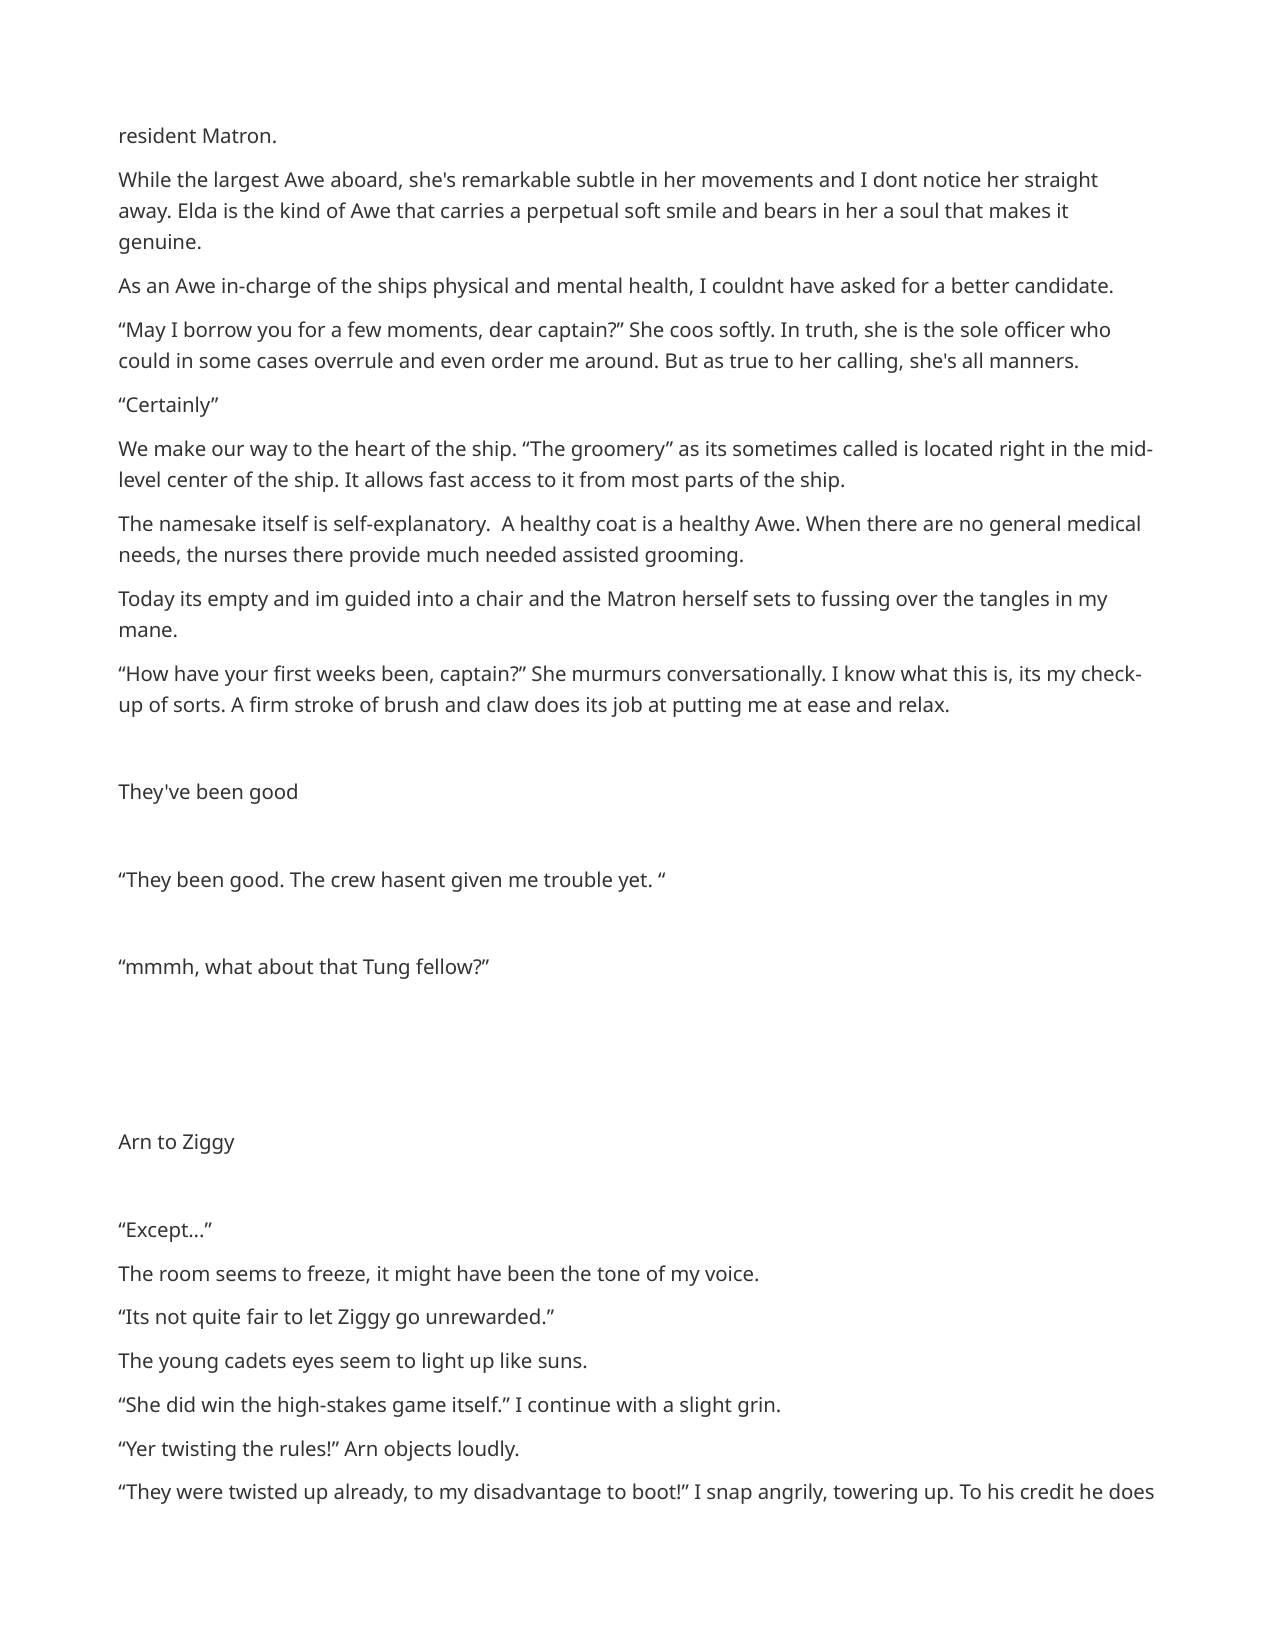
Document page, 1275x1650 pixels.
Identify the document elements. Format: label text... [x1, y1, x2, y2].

text While the largest Awe aboard, she's remarkable subtle in her movements and I dont notice her straight away. Elda is the kind of Awe that carries a perpetual soft smile and bears in her a soul that makes it genuine. [118, 162, 1157, 256]
text The young cadets eyes seem to light up like suns. [118, 1343, 1157, 1374]
text They've been good [118, 774, 1157, 806]
text “Yer twisting the rules!” Arn objects loudly. [118, 1431, 1157, 1462]
text “Except...” [118, 1212, 1157, 1243]
text “mmmh, what about that Tung fellow?” [118, 949, 1157, 981]
text “Its not quite fair to let Ziggy go unrewarded.” [118, 1299, 1157, 1331]
text We make our way to the heart of the ship. “The groomery” as its sometimes called is located right in the mid-level center of the ship. It allows fast access to it from most parts of the ship. [118, 431, 1157, 493]
text Arn to Ziggy [118, 1124, 1157, 1156]
text The namesake itself is self-explanatory. A healthy coat is a healthy Awe. When there are no general medical needs, the nurses there provide much needed assisted grooming. [118, 506, 1157, 568]
text “She did win the high-stakes game itself.” I continue with a slight grin. [118, 1387, 1157, 1418]
text “How have your first weeks been, captain?” She murmurs conversationally. I know what this is, its my check-up of sorts. A firm stroke of brush and claw does its job at putting me at ease and relax. [118, 656, 1157, 718]
text resident Matron. [118, 118, 1157, 149]
text Today its empty and im guided into a chair and the Matron herself sets to fussing over the tangles in my mane. [118, 581, 1157, 643]
text “Certainly” [118, 387, 1157, 418]
text As an Awe in-charge of the ships physical and mental health, I couldnt have asked for a better candidate. [118, 268, 1157, 299]
text “May I borrow you for a few moments, dear captain?” She coos softly. In truth, she is the sole officer who could in some cases overrule and even order me around. But as true to her calling, she's all manners. [118, 312, 1157, 374]
text “They were twisted up already, to my disadvantage to boot!” I snap angrily, towering up. To his credit he does [118, 1474, 1157, 1506]
text “They been good. The crew hasent given me trouble yet. “ [118, 862, 1157, 893]
text The room seems to freeze, it might have been the tone of my voice. [118, 1256, 1157, 1287]
